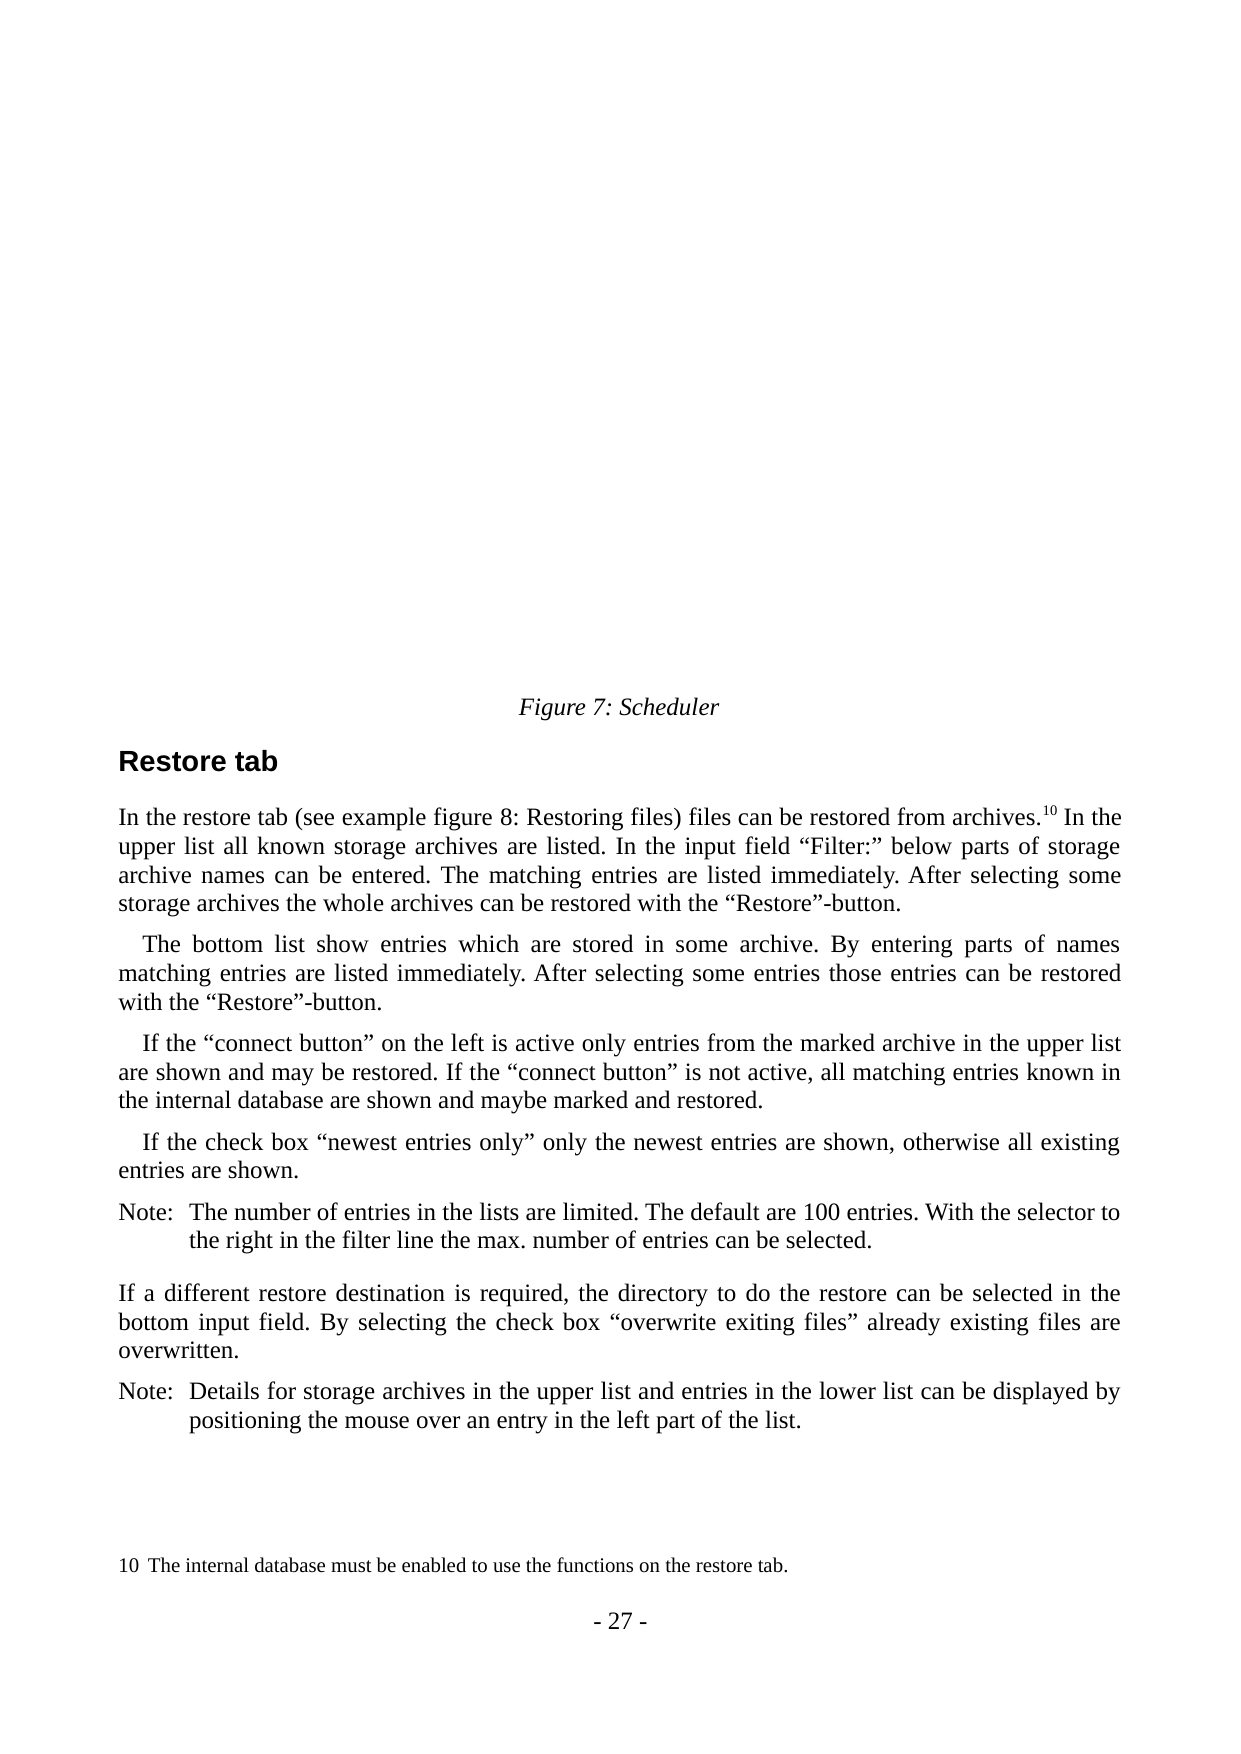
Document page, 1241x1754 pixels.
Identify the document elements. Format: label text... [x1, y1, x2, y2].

text Note: Details for storage archives in the upper list and entries in the lower list can be displayed by positioning the mouse over an entry in the left part of the list. [118, 1376, 1122, 1434]
text If the “connect button” on the left is active only entries from the marked archive in the upper list are shown and may be restored. If the “connect button” is not active, all matching entries known in the internal database are shown and maybe marked and restored. [118, 1028, 1122, 1114]
text Figure 7: Scheduler [291, 154, 949, 721]
text If a different restore destination is required, the directory to do the restore can be selected in the bottom input field. By selecting the check box “overwrite exiting files” already existing files are overwritten. [118, 1278, 1122, 1364]
text Note: The number of entries in the lists are limited. The default are 100 entries. With the selector to the right in the filter line the max. number of entries can be selected. [118, 1197, 1122, 1254]
subtitle Restore tab [118, 118, 1122, 778]
text The internal database must be enabled to use the functions on the restore tab. [118, 1553, 1122, 1577]
text The bottom list show entries which are stored in some archive. By entering parts of names matching entries are listed immediately. After selecting some entries those entries can be restored with the “Restore”-button. [118, 929, 1122, 1015]
text In the restore tab (see example figure 8: Restoring files) files can be restored from archives. In the upper list all known storage archives are listed. In the input field “Filter:” below parts of storage archive names can be entered. The matching entries are listed immediately. After selecting some storage archives the whole archives can be restored with the “Restore”-button. [118, 802, 1122, 917]
text If the check box “newest entries only” only the newest entries are shown, otherwise all existing entries are shown. [118, 1127, 1122, 1184]
